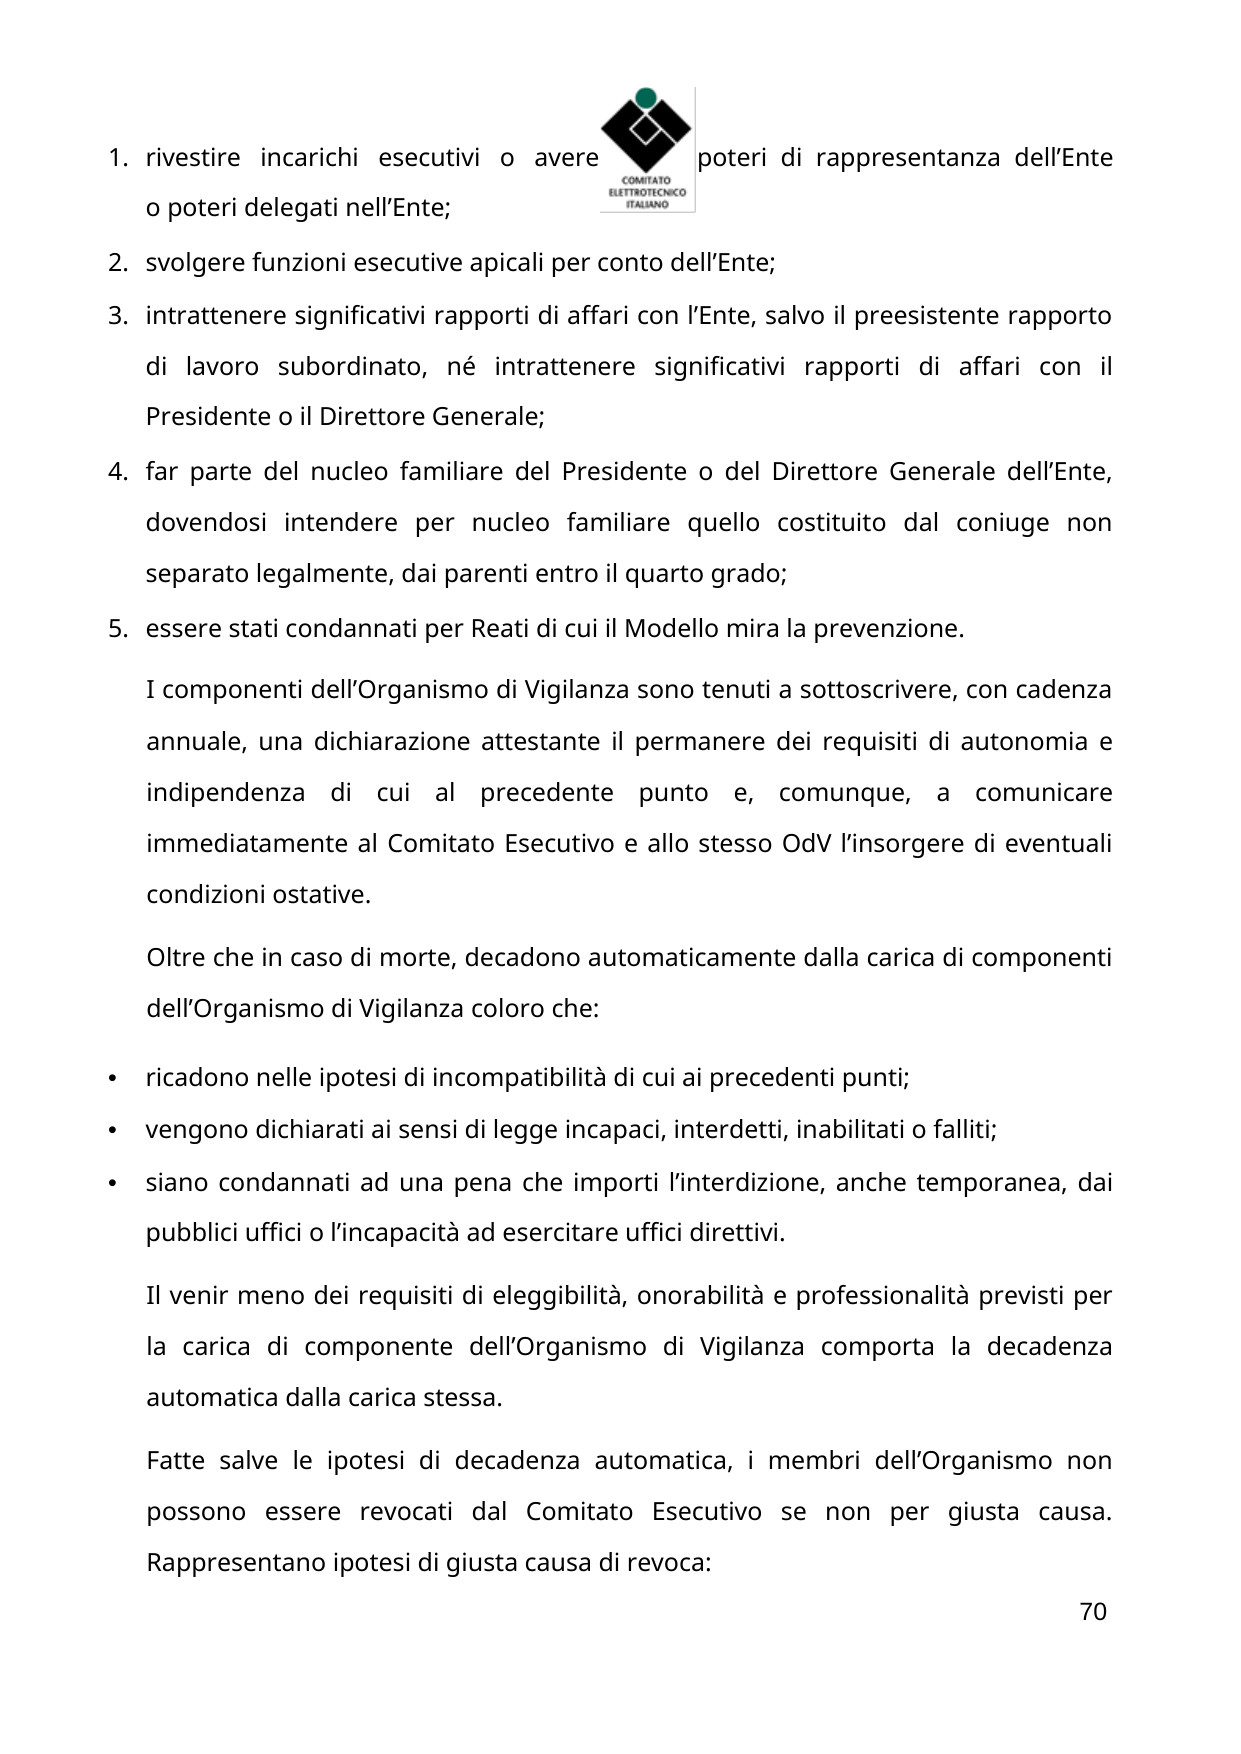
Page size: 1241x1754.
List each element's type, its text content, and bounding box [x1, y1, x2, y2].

list intrattenere significativi rapporti di affari con l’Ente, salvo il preesistente rapporto di lavoro subordinato, né intrattenere significativi rapporti di affari con il Presidente o il Direttore Generale; [108, 298, 1114, 432]
list svolgere funzioni esecutive apicali per conto dell’Ente; [108, 244, 1114, 278]
list essere stati condannati per Reati di cui il Modello mira la prevenzione. [108, 611, 1114, 645]
list ricadono nelle ipotesi di incompatibilità di cui ai precedenti punti; [108, 1059, 1114, 1093]
list far parte del nucleo familiare del Presidente o del Direttore Generale dell’Ente, dovendosi intendere per nucleo familiare quello costituito dal coniuge non separato legalmente, dai parenti entro il quarto grado; [108, 453, 1114, 589]
list rivestire incarichi esecutivi o avere poteri di rappresentanza dell’Ente o poteri delegati nell’Ente; [108, 139, 1114, 224]
text Oltre che in caso di morte, decadono automaticamente dalla carica di componenti dell’Organismo di Vigilanza coloro che: [146, 939, 1114, 1024]
text Fatte salve le ipotesi di decadenza automatica, i membri dell’Organismo non possono essere revocati dal Comitato Esecutivo se non per giusta causa. Rappresentano ipotesi di giusta causa di revoca: [146, 1442, 1114, 1578]
list vengono dichiarati ai sensi di legge incapaci, interdetti, inabilitati o falliti; [108, 1112, 1114, 1146]
text Il venir meno dei requisiti di eleggibilità, onorabilità e professionalità previsti per la carica di componente dell’Organismo di Vigilanza comporta la decadenza automatica dalla carica stessa. [146, 1277, 1114, 1413]
list siano condannati ad una pena che importi l’interdizione, anche temporanea, dai pubblici uffici o l’incapacità ad esercitare uffici direttivi. [108, 1164, 1114, 1249]
text I componenti dell’Organismo di Vigilanza sono tenuti a sottoscrivere, con cadenza annuale, una dichiarazione attestante il permanere dei requisiti di autonomia e indipendenza di cui al precedente punto e, comunque, a comunicare immediatamente al Comitato Esecutivo e allo stesso OdV l’insorgere di eventuali condizioni ostative. [146, 672, 1114, 910]
